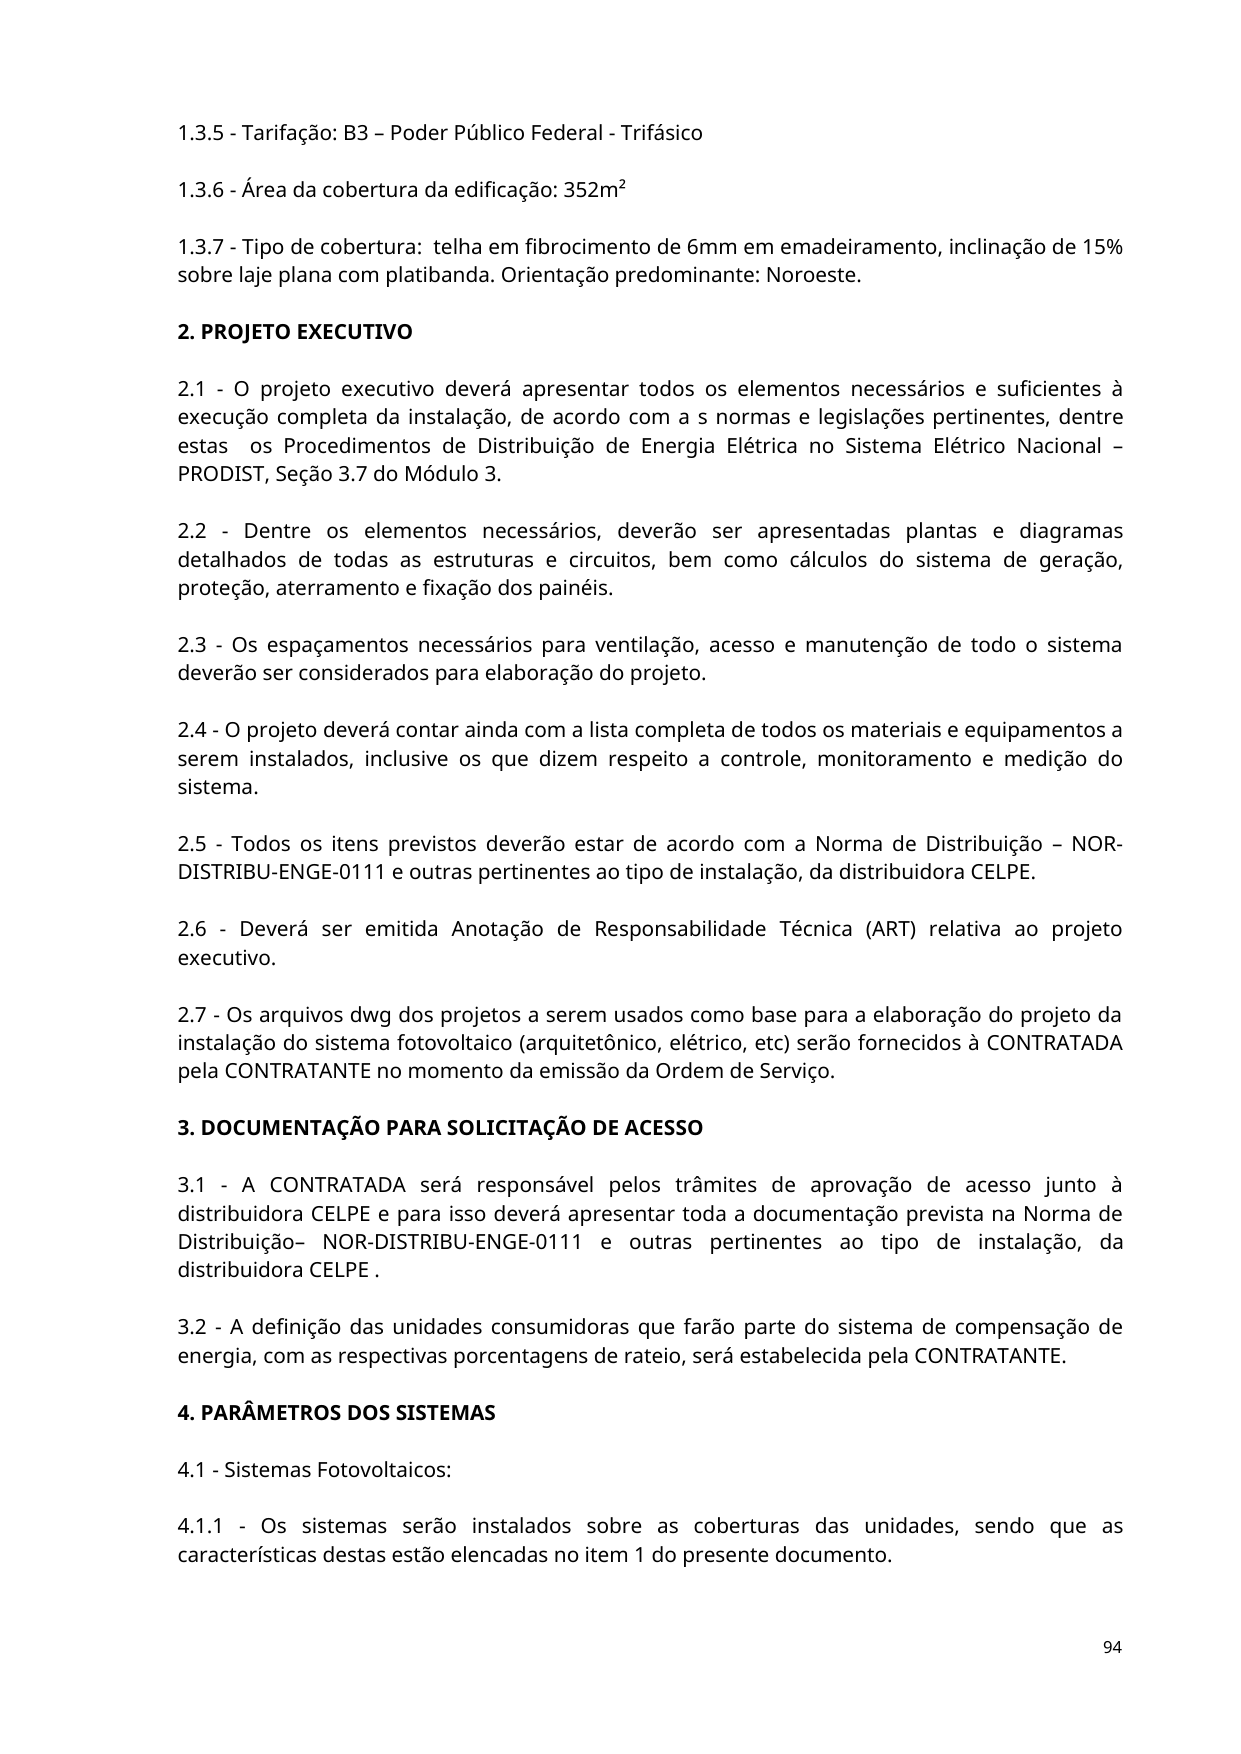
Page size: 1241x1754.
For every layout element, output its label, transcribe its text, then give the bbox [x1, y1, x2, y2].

text 2. PROJETO EXECUTIVO [177, 317, 1124, 346]
text 2.6 - Deverá ser emitida Anotação de Responsabilidade Técnica (ART) relativa ao projeto executivo. [177, 914, 1124, 971]
text 4. PARÂMETROS DOS SISTEMAS [177, 1398, 1124, 1426]
text 3.2 - A definição das unidades consumidoras que farão parte do sistema de compensação de energia, com as respectivas porcentagens de rateio, será estabelecida pela CONTRATANTE. [177, 1312, 1124, 1369]
text 2.1 - O projeto executivo deverá apresentar todos os elementos necessários e suficientes à execução completa da instalação, de acordo com a s normas e legislações pertinentes, dentre estas os Procedimentos de Distribuição de Energia Elétrica no Sistema Elétrico Nacional – PRODIST, Seção 3.7 do Módulo 3. [177, 374, 1124, 488]
text 3.1 - A CONTRATADA será responsável pelos trâmites de aprovação de acesso junto à distribuidora CELPE e para isso deverá apresentar toda a documentação prevista na Norma de Distribuição– NOR-DISTRIBU-ENGE-0111 e outras pertinentes ao tipo de instalação, da distribuidora CELPE . [177, 1170, 1124, 1284]
text 2.7 - Os arquivos dwg dos projetos a serem usados como base para a elaboração do projeto da instalação do sistema fotovoltaico (arquitetônico, elétrico, etc) serão fornecidos à CONTRATADA pela CONTRATANTE no momento da emissão da Ordem de Serviço. [177, 1000, 1124, 1085]
text 1.3.6 - Área da cobertura da edificação: 352m² [177, 175, 1124, 203]
text 2.3 - Os espaçamentos necessários para ventilação, acesso e manutenção de todo o sistema deverão ser considerados para elaboração do projeto. [177, 630, 1124, 687]
text 1.3.5 - Tarifação: B3 – Poder Público Federal - Trifásico [177, 118, 1124, 147]
text 2.2 - Dentre os elementos necessários, deverão ser apresentadas plantas e diagramas detalhados de todas as estruturas e circuitos, bem como cálculos do sistema de geração, proteção, aterramento e fixação dos painéis. [177, 516, 1124, 602]
text 4.1.1 - Os sistemas serão instalados sobre as coberturas das unidades, sendo que as características destas estão elencadas no item 1 do presente documento. [177, 1512, 1124, 1568]
text 4.1 - Sistemas Fotovoltaicos: [177, 1455, 1124, 1483]
text 3. DOCUMENTAÇÃO PARA SOLICITAÇÃO DE ACESSO [177, 1113, 1124, 1142]
text 2.4 - O projeto deverá contar ainda com a lista completa de todos os materiais e equipamentos a serem instalados, inclusive os que dizem respeito a controle, monitoramento e medição do sistema. [177, 715, 1124, 801]
text 2.5 - Todos os itens previstos deverão estar de acordo com a Norma de Distribuição – NOR-DISTRIBU-ENGE-0111 e outras pertinentes ao tipo de instalação, da distribuidora CELPE. [177, 829, 1124, 886]
text 1.3.7 - Tipo de cobertura: telha em fibrocimento de 6mm em emadeiramento, inclinação de 15% sobre laje plana com platibanda. Orientação predominante: Noroeste. [177, 232, 1124, 289]
